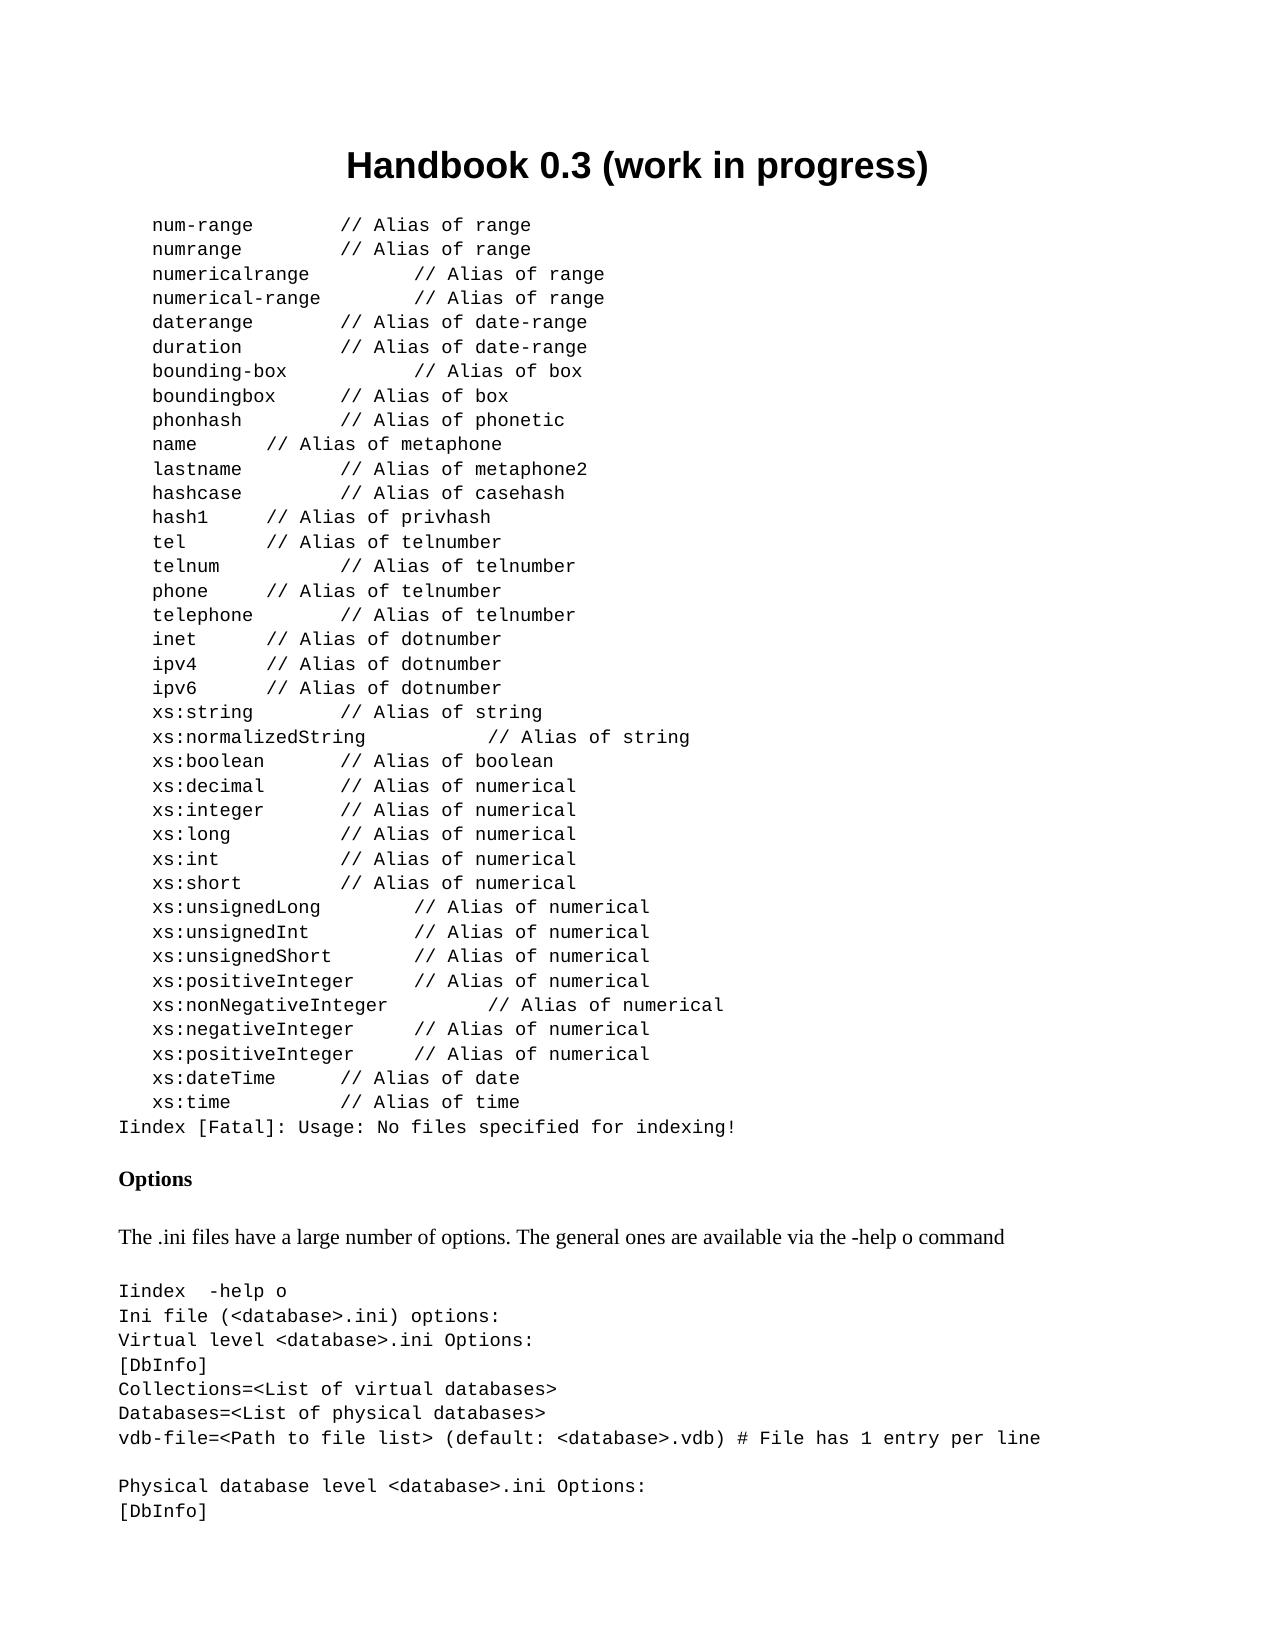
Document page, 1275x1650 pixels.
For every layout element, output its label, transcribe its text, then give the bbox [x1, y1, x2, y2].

text phone // Alias of telnumber [118, 581, 1157, 603]
text xs:unsignedLong // Alias of numerical [118, 898, 1157, 919]
text Iindex [Fatal]: Usage: No files specified for indexing! [118, 1118, 1157, 1139]
text tel // Alias of telnumber [118, 533, 1157, 554]
text xs:dateTime // Alias of date [118, 1069, 1157, 1090]
text Physical database level <database>.ini Options: [118, 1477, 1157, 1498]
text xs:normalizedString // Alias of string [118, 728, 1157, 749]
text [DbInfo] [118, 1355, 1157, 1377]
text Databases=<List of physical databases> [118, 1404, 1157, 1425]
text xs:unsignedShort // Alias of numerical [118, 947, 1157, 968]
text telephone // Alias of telnumber [118, 606, 1157, 627]
text telnum // Alias of telnumber [118, 557, 1157, 578]
text lastname // Alias of metaphone2 [118, 459, 1157, 481]
text duration // Alias of date-range [118, 338, 1157, 359]
text numerical-range // Alias of range [118, 289, 1157, 310]
text xs:short // Alias of numerical [118, 874, 1157, 895]
text ipv4 // Alias of dotnumber [118, 654, 1157, 676]
text name // Alias of metaphone [118, 435, 1157, 456]
text xs:decimal // Alias of numerical [118, 776, 1157, 798]
text num-range // Alias of range [118, 216, 1157, 237]
text xs:negativeInteger // Alias of numerical [118, 1020, 1157, 1041]
text xs:integer // Alias of numerical [118, 801, 1157, 822]
text inet // Alias of dotnumber [118, 630, 1157, 651]
text bounding-box // Alias of box [118, 362, 1157, 383]
text xs:long // Alias of numerical [118, 825, 1157, 846]
text Iindex -help o [118, 1282, 1157, 1303]
text ipv6 // Alias of dotnumber [118, 679, 1157, 700]
text Ini file (<database>.ini) options: [118, 1307, 1157, 1328]
text hashcase // Alias of casehash [118, 484, 1157, 505]
text vdb-file=<Path to file list> (default: <database>.vdb) # File has 1 entry per line [118, 1428, 1157, 1450]
text phonhash // Alias of phonetic [118, 411, 1157, 432]
text xs:nonNegativeInteger // Alias of numerical [118, 996, 1157, 1017]
text numrange // Alias of range [118, 240, 1157, 261]
text xs:time // Alias of time [118, 1093, 1157, 1114]
text Options [118, 1166, 1157, 1192]
text The .ini files have a large number of options. The general ones are available via the -help o command [118, 1224, 1157, 1249]
text daterange // Alias of date-range [118, 313, 1157, 334]
text xs:positiveInteger // Alias of numerical [118, 1044, 1157, 1066]
text xs:boolean // Alias of boolean [118, 752, 1157, 773]
text numericalrange // Alias of range [118, 264, 1157, 286]
text [DbInfo] [118, 1502, 1157, 1523]
text xs:unsignedInt // Alias of numerical [118, 923, 1157, 944]
text boundingbox // Alias of box [118, 386, 1157, 408]
text xs:int // Alias of numerical [118, 849, 1157, 871]
text Virtual level <database>.ini Options: [118, 1331, 1157, 1352]
text xs:positiveInteger // Alias of numerical [118, 971, 1157, 993]
text Collections=<List of virtual databases> [118, 1380, 1157, 1401]
text hash1 // Alias of privhash [118, 508, 1157, 529]
text xs:string // Alias of string [118, 703, 1157, 724]
